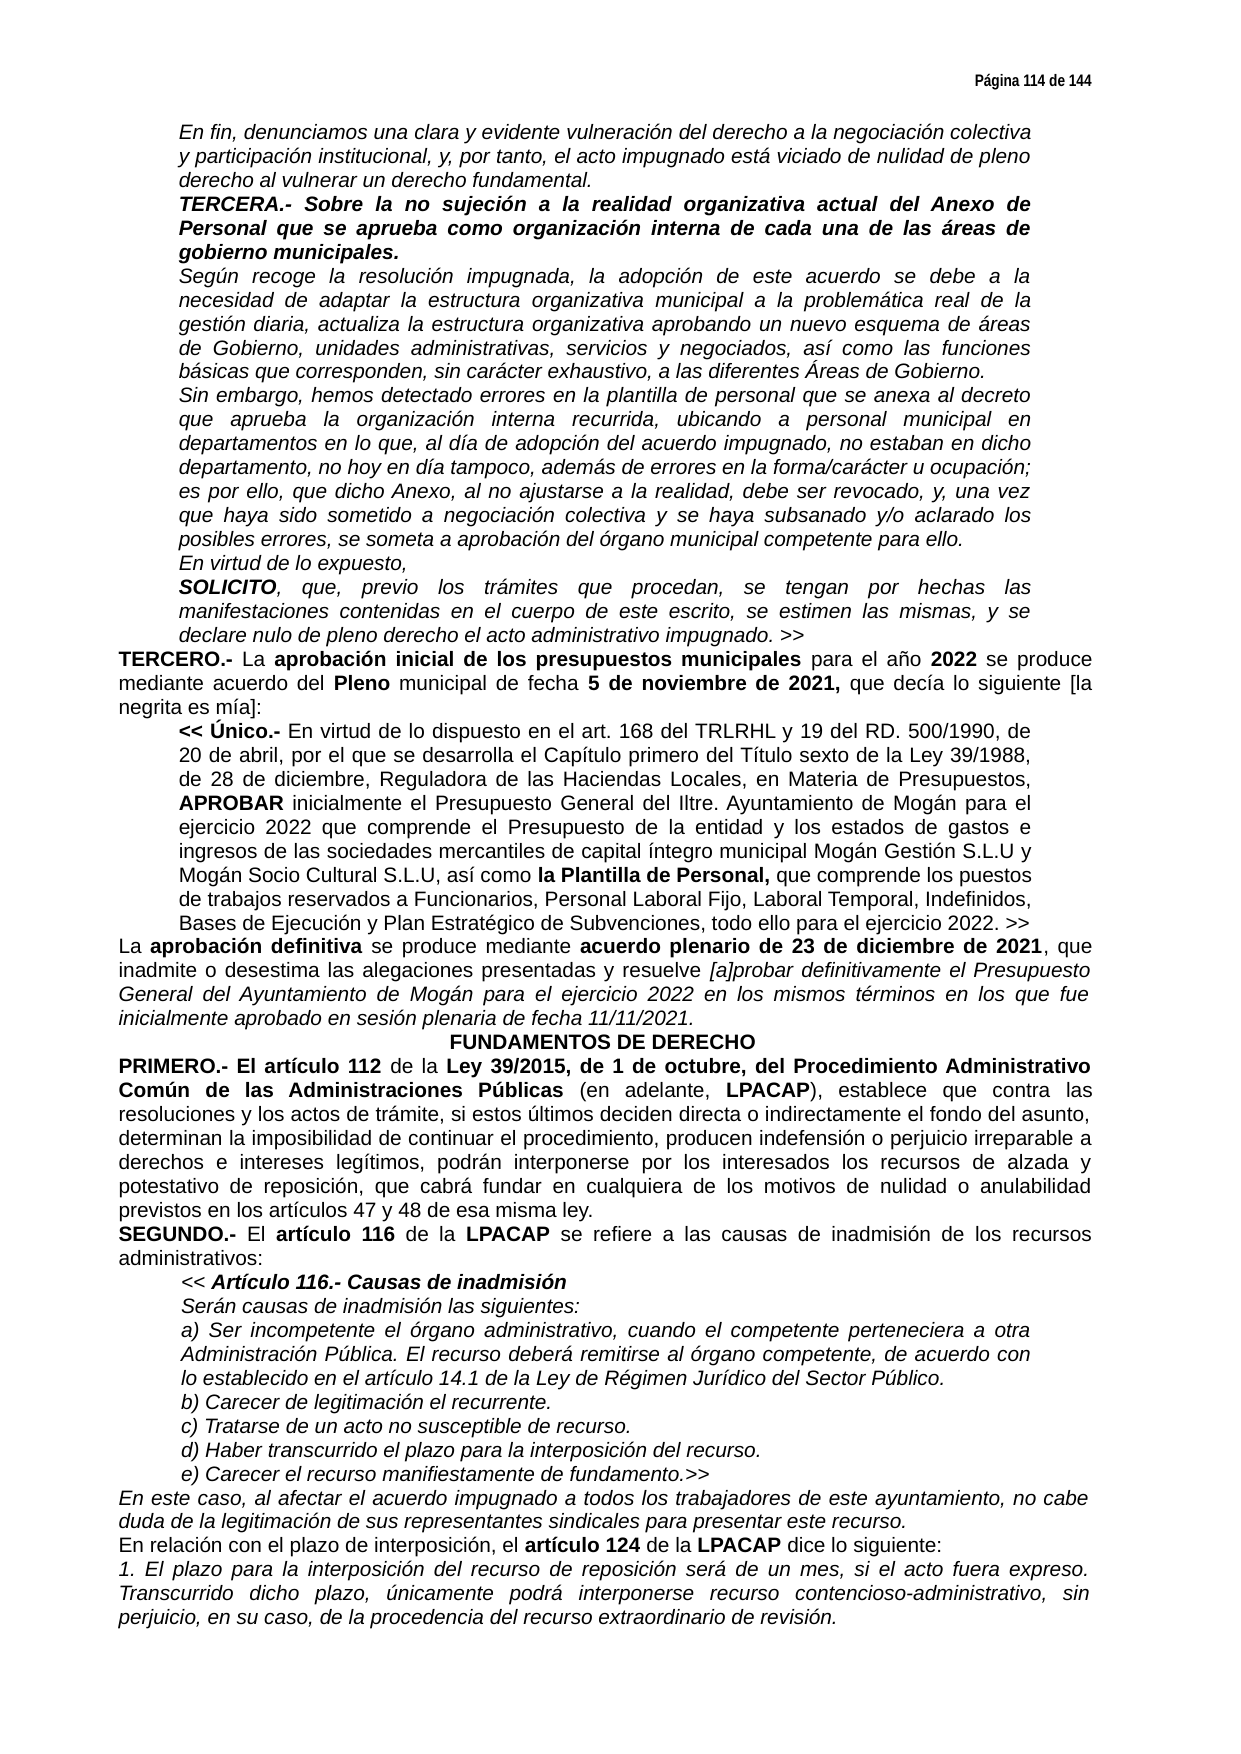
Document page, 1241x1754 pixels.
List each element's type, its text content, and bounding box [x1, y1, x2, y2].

text PRIMERO.- El artículo 112 de la Ley 39/2015, de 1 de octubre, del Procedimiento Administrativo Común de las Administraciones Públicas (en adelante, LPACAP), establece que contra las resoluciones y los actos de trámite, si estos últimos deciden directa o indirectamente el fondo del asunto, determinan la imposibilidad de continuar el procedimiento, producen indefensión o perjuicio irreparable a derechos e intereses legítimos, podrán interponerse por los interesados los recursos de alzada y potestativo de reposición, que cabrá fundar en cualquiera de los motivos de nulidad o anulabilidad previstos en los artículos 47 y 48 de esa misma ley. [118, 1054, 1092, 1222]
text SEGUNDO.- El artículo 116 de la LPACAP se refiere a las causas de inadmisión de los recursos administrativos: [118, 1222, 1092, 1270]
text FUNDAMENTOS DE DERECHO [118, 1030, 1092, 1054]
text << Único.- En virtud de lo dispuesto en el art. 168 del TRLRHL y 19 del RD. 500/1990, de 20 de abril, por el que se desarrolla el Capítulo primero del Título sexto de la Ley 39/1988, de 28 de diciembre, Reguladora de las Haciendas Locales, en Materia de Presupuestos, APROBAR inicialmente el Presupuesto General del Iltre. Ayuntamiento de Mogán para el ejercicio 2022 que comprende el Presupuesto de la entidad y los estados de gastos e ingresos de las sociedades mercantiles de capital íntegro municipal Mogán Gestión S.L.U y Mogán Socio Cultural S.L.U, así como la Plantilla de Personal, que comprende los puestos de trabajos reservados a Funcionarios, Personal Laboral Fijo, Laboral Temporal, Indefinidos, Bases de Ejecución y Plan Estratégico de Subvenciones, todo ello para el ejercicio 2022. >> [178, 719, 1032, 934]
text Serán causas de inadmisión las siguientes: [181, 1294, 1034, 1318]
text En fin, denunciamos una clara y evidente vulneración del derecho a la negociación colectiva y participación institucional, y, por tanto, el acto impugnado está viciado de nulidad de pleno derecho al vulnerar un derecho fundamental. [178, 120, 1034, 192]
text En virtud de lo expuesto, [178, 551, 1034, 575]
text a) Ser incompetente el órgano administrativo, cuando el competente perteneciera a otra Administración Pública. El recurso deberá remitirse al órgano competente, de acuerdo con lo establecido en el artículo 14.1 de la Ley de Régimen Jurídico del Sector Público. [181, 1318, 1034, 1389]
text TERCERO.- La aprobación inicial de los presupuestos municipales para el año 2022 se produce mediante acuerdo del Pleno municipal de fecha 5 de noviembre de 2021, que decía lo siguiente [la negrita es mía]: [118, 647, 1092, 719]
text c) Tratarse de un acto no susceptible de recurso. [181, 1413, 1034, 1437]
text d) Haber transcurrido el plazo para la interposición del recurso. [181, 1437, 1034, 1461]
text Según recoge la resolución impugnada, la adopción de este acuerdo se debe a la necesidad de adaptar la estructura organizativa municipal a la problemática real de la gestión diaria, actualiza la estructura organizativa aprobando un nuevo esquema de áreas de Gobierno, unidades administrativas, servicios y negociados, así como las funciones básicas que corresponden, sin carácter exhaustivo, a las diferentes Áreas de Gobierno. [178, 263, 1034, 383]
text << Artículo 116.- Causas de inadmisión [181, 1270, 1034, 1294]
text 1. El plazo para la interposición del recurso de reposición será de un mes, si el acto fuera expreso. Transcurrido dicho plazo, únicamente podrá interponerse recurso contencioso-administrativo, sin perjuicio, en su caso, de la procedencia del recurso extraordinario de revisión. [118, 1557, 1092, 1629]
text e) Carecer el recurso manifiestamente de fundamento.>> [181, 1461, 1034, 1485]
text SOLICITO, que, previo los trámites que procedan, se tengan por hechas las manifestaciones contenidas en el cuerpo de este escrito, se estimen las mismas, y se declare nulo de pleno derecho el acto administrativo impugnado. >> [178, 575, 1034, 647]
text La aprobación definitiva se produce mediante acuerdo plenario de 23 de diciembre de 2021, que inadmite o desestima las alegaciones presentadas y resuelve [a]probar definitivamente el Presupuesto General del Ayuntamiento de Mogán para el ejercicio 2022 en los mismos términos en los que fue inicialmente aprobado en sesión plenaria de fecha 11/11/2021. [118, 934, 1092, 1030]
text En relación con el plazo de interposición, el artículo 124 de la LPACAP dice lo siguiente: [118, 1533, 1092, 1557]
text TERCERA.- Sobre la no sujeción a la realidad organizativa actual del Anexo de Personal que se aprueba como organización interna de cada una de las áreas de gobierno municipales. [178, 192, 1034, 263]
text En este caso, al afectar el acuerdo impugnado a todos los trabajadores de este ayuntamiento, no cabe duda de la legitimación de sus representantes sindicales para presentar este recurso. [118, 1485, 1092, 1533]
text Sin embargo, hemos detectado errores en la plantilla de personal que se anexa al decreto que aprueba la organización interna recurrida, ubicando a personal municipal en departamentos en lo que, al día de adopción del acuerdo impugnado, no estaban en dicho departamento, no hoy en día tampoco, además de errores en la forma/carácter u ocupación; es por ello, que dicho Anexo, al no ajustarse a la realidad, debe ser revocado, y, una vez que haya sido sometido a negociación colectiva y se haya subsanado y/o aclarado los posibles errores, se someta a aprobación del órgano municipal competente para ello. [178, 383, 1034, 551]
text b) Carecer de legitimación el recurrente. [181, 1389, 1034, 1413]
